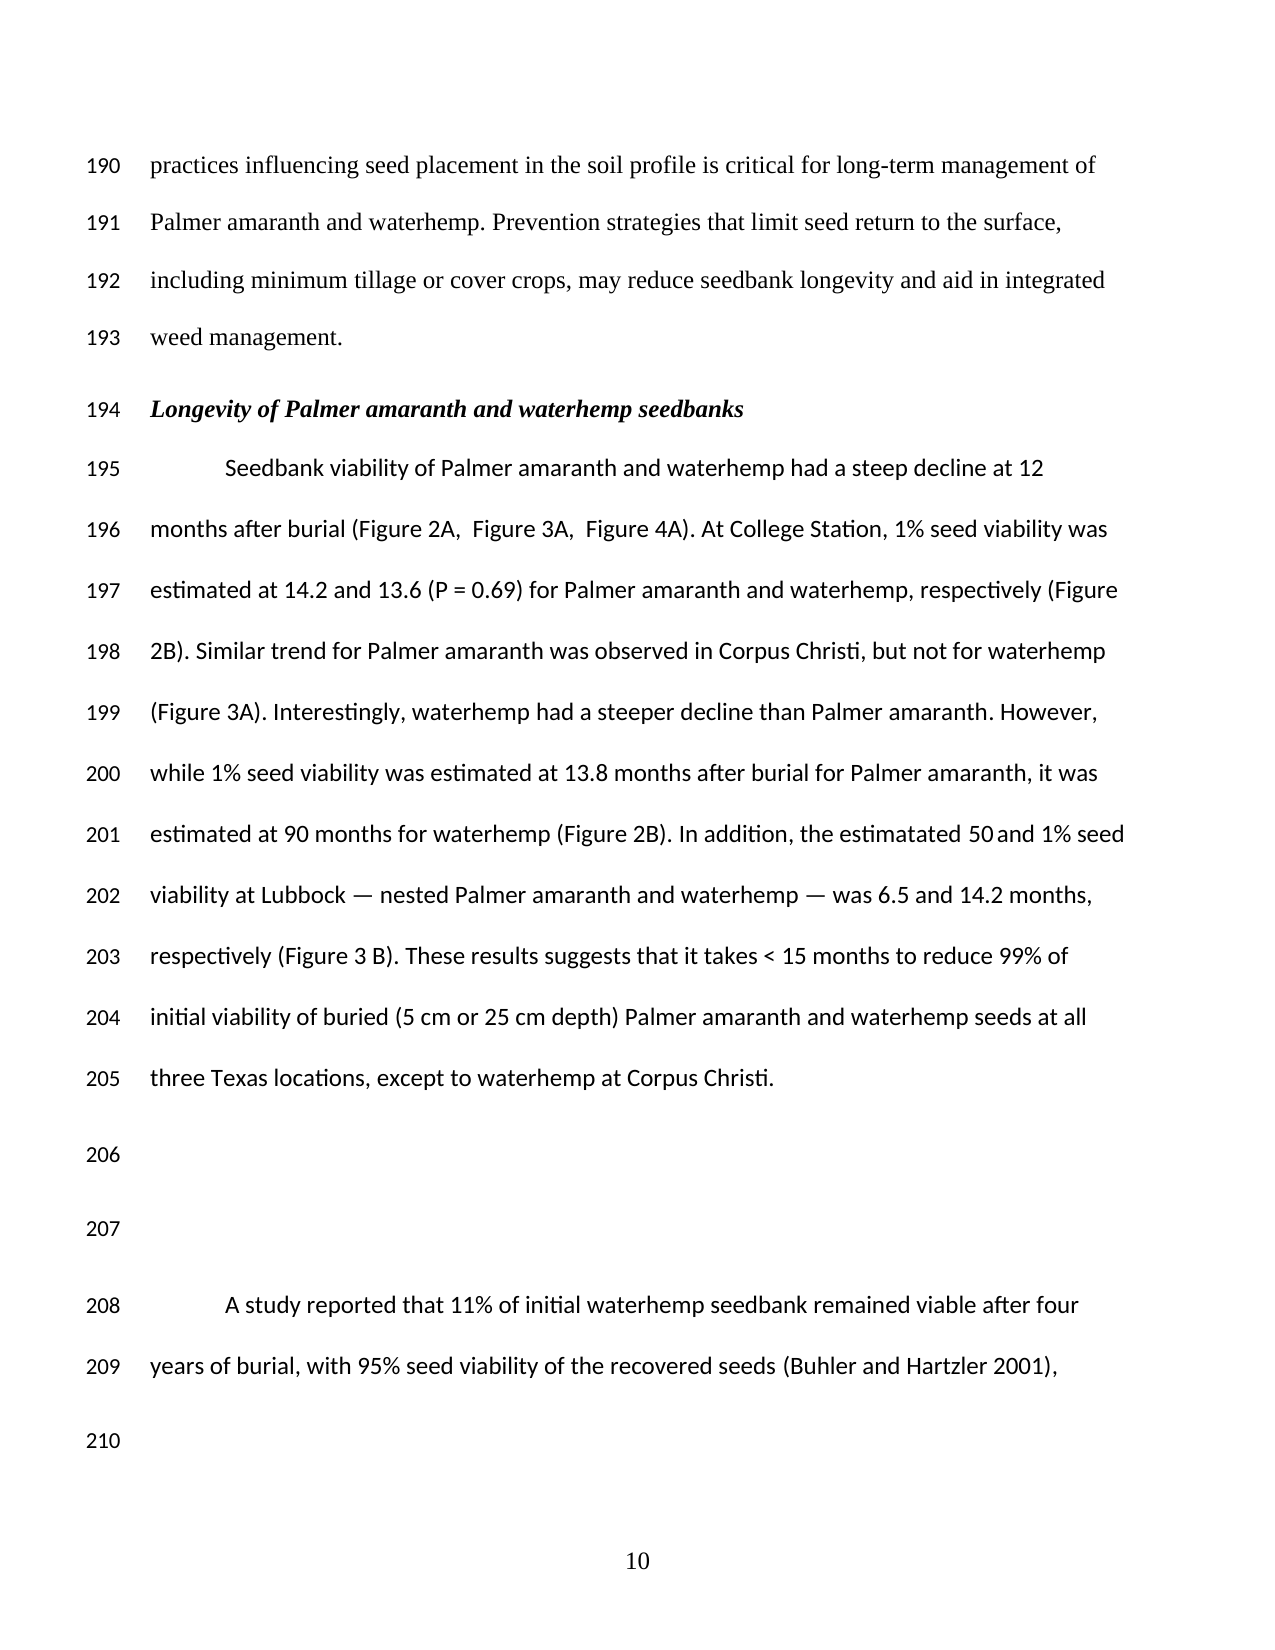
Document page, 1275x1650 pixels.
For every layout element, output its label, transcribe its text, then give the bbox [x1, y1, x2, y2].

text A study reported that 11% of initial waterhemp seedbank remained viable after four years of burial, with 95% seed viability of the recovered seeds (Buhler and Hartzler 2001), [150, 1289, 1125, 1381]
text practices influencing seed placement in the soil profile is critical for long-term management of Palmer amaranth and waterhemp. Prevention strategies that limit seed return to the surface, including minimum tillage or cover crops, may reduce seedbank longevity and aid in integrated weed management. [150, 150, 1125, 351]
text Seedbank viability of Palmer amaranth and waterhemp had a steep decline at 12 months after burial (Figure 2A, Figure 3A, Figure 4A). At College Station, 1% seed viability was estimated at 14.2 and 13.6 (P = 0.69) for Palmer amaranth and waterhemp, respectively (Figure 2B). Similar trend for Palmer amaranth was observed in Corpus Christi, but not for waterhemp (Figure 3A). Interestingly, waterhemp had a steeper decline than Palmer amaranth. However, while 1% seed viability was estimated at 13.8 months after burial for Palmer amaranth, it was estimated at 90 months for waterhemp (Figure 2B). In addition, the estimatated 50 and 1% seed viability at Lubbock — nested Palmer amaranth and waterhemp — was 6.5 and 14.2 months, respectively (Figure 3 B). These results suggests that it takes < 15 months to reduce 99% of initial viability of buried (5 cm or 25 cm depth) Palmer amaranth and waterhemp seeds at all three Texas locations, except to waterhemp at Corpus Christi. [150, 452, 1125, 1093]
text Longevity of Palmer amaranth and waterhemp seedbanks [150, 394, 1125, 423]
